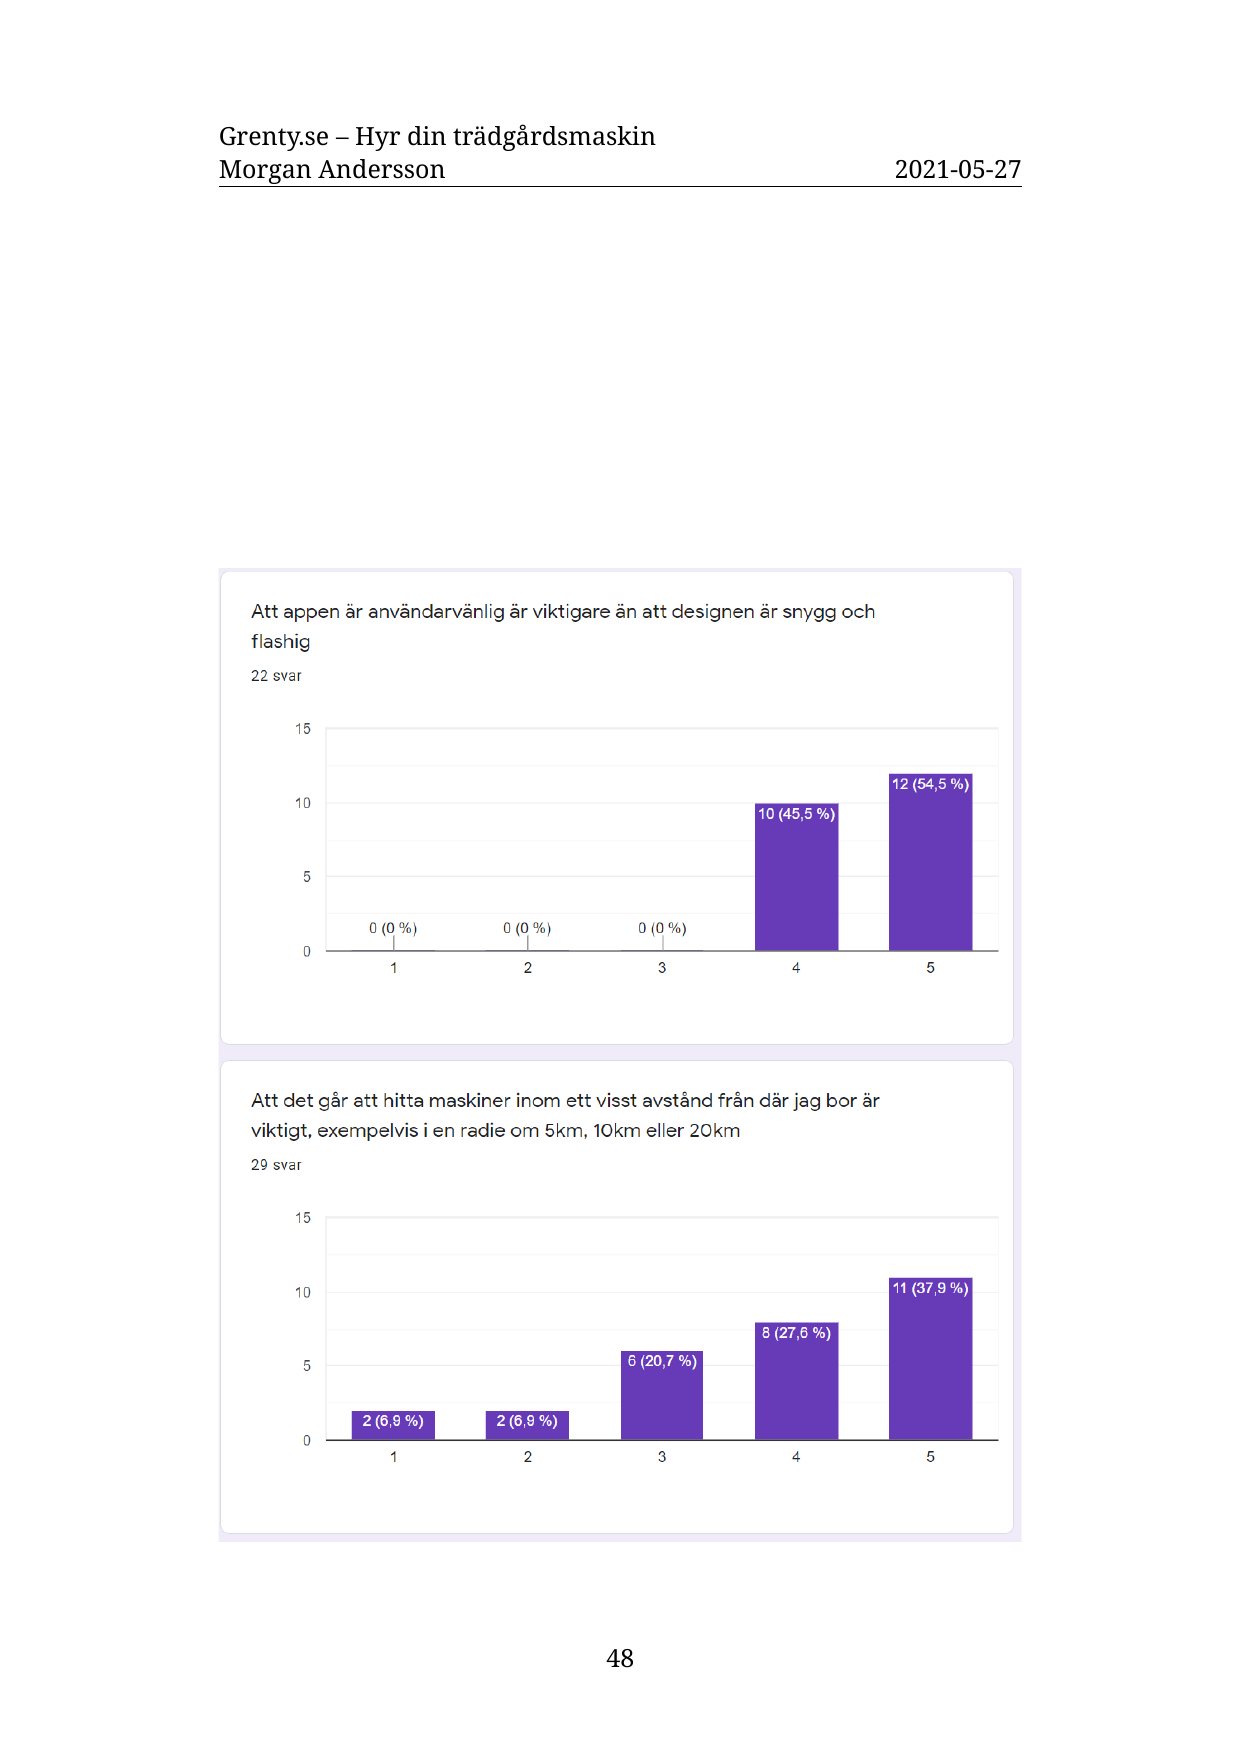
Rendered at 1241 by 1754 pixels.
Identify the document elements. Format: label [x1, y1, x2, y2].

picture [218, 568, 1022, 1542]
